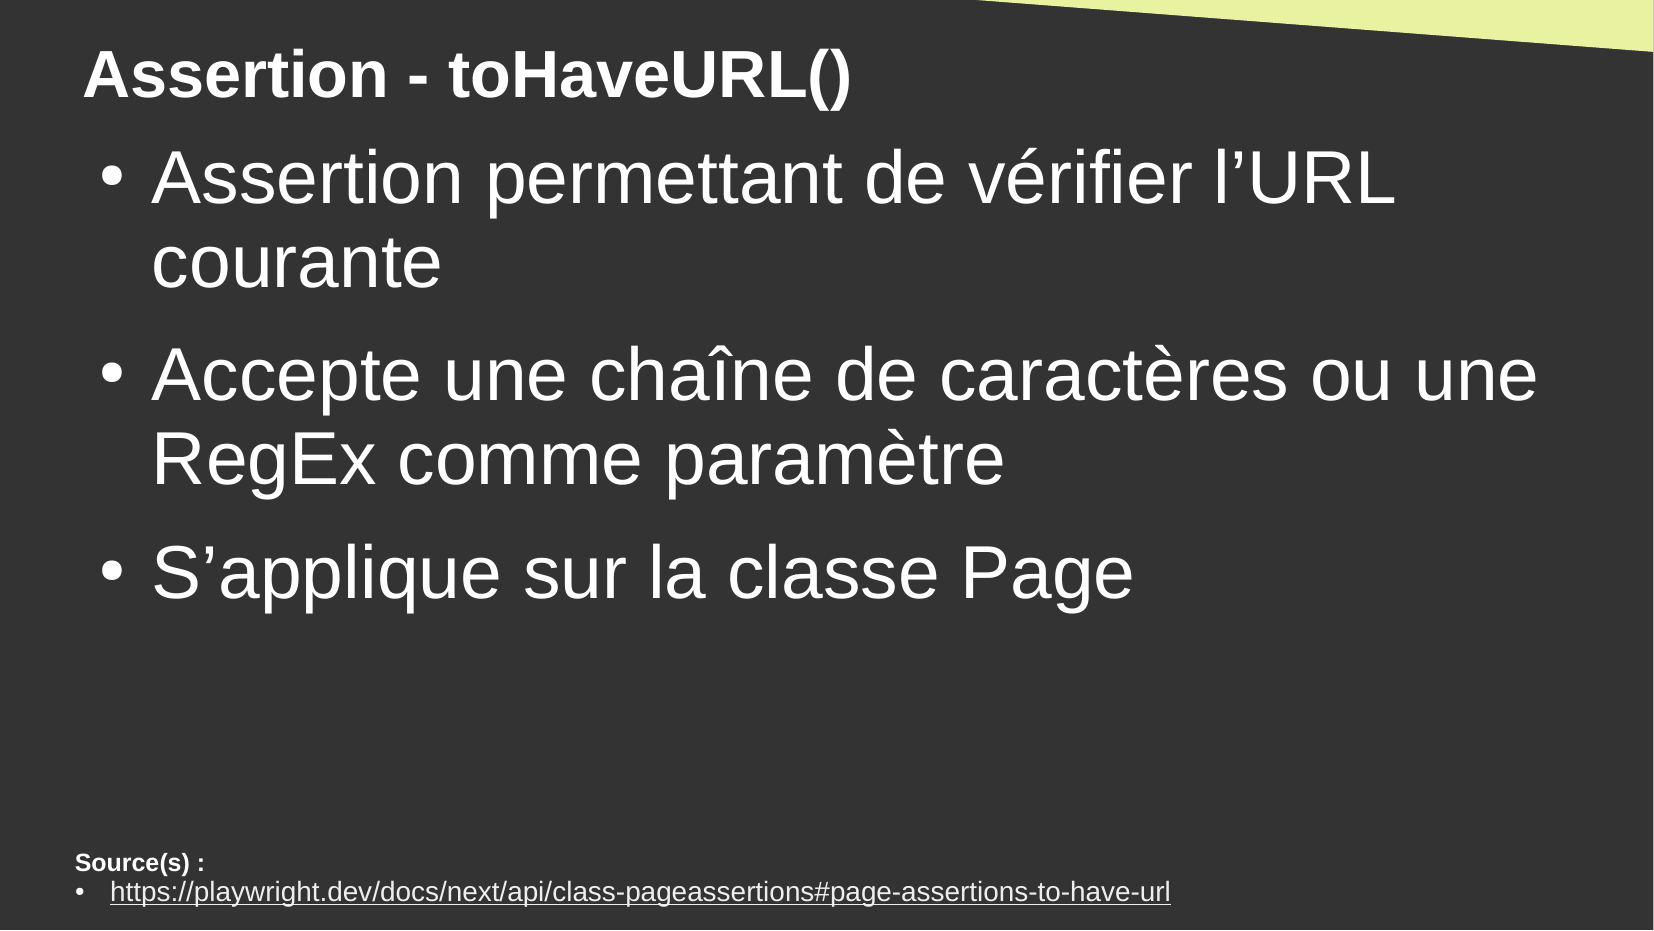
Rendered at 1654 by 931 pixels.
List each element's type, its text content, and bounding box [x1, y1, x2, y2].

text_box Source(s) : https://playwright.dev/docs/next/api/class-pageassertions#page-assertions-to-have-url [60, 791, 1546, 916]
title Assertion - toHaveURL() [82, 37, 916, 119]
text_box [976, 0, 1654, 52]
list Assertion permettant de vérifier l’URL courante Accepte une chaîne de caractères ou une RegEx comme paramètre S’applique sur la classe Page [80, 135, 1619, 650]
